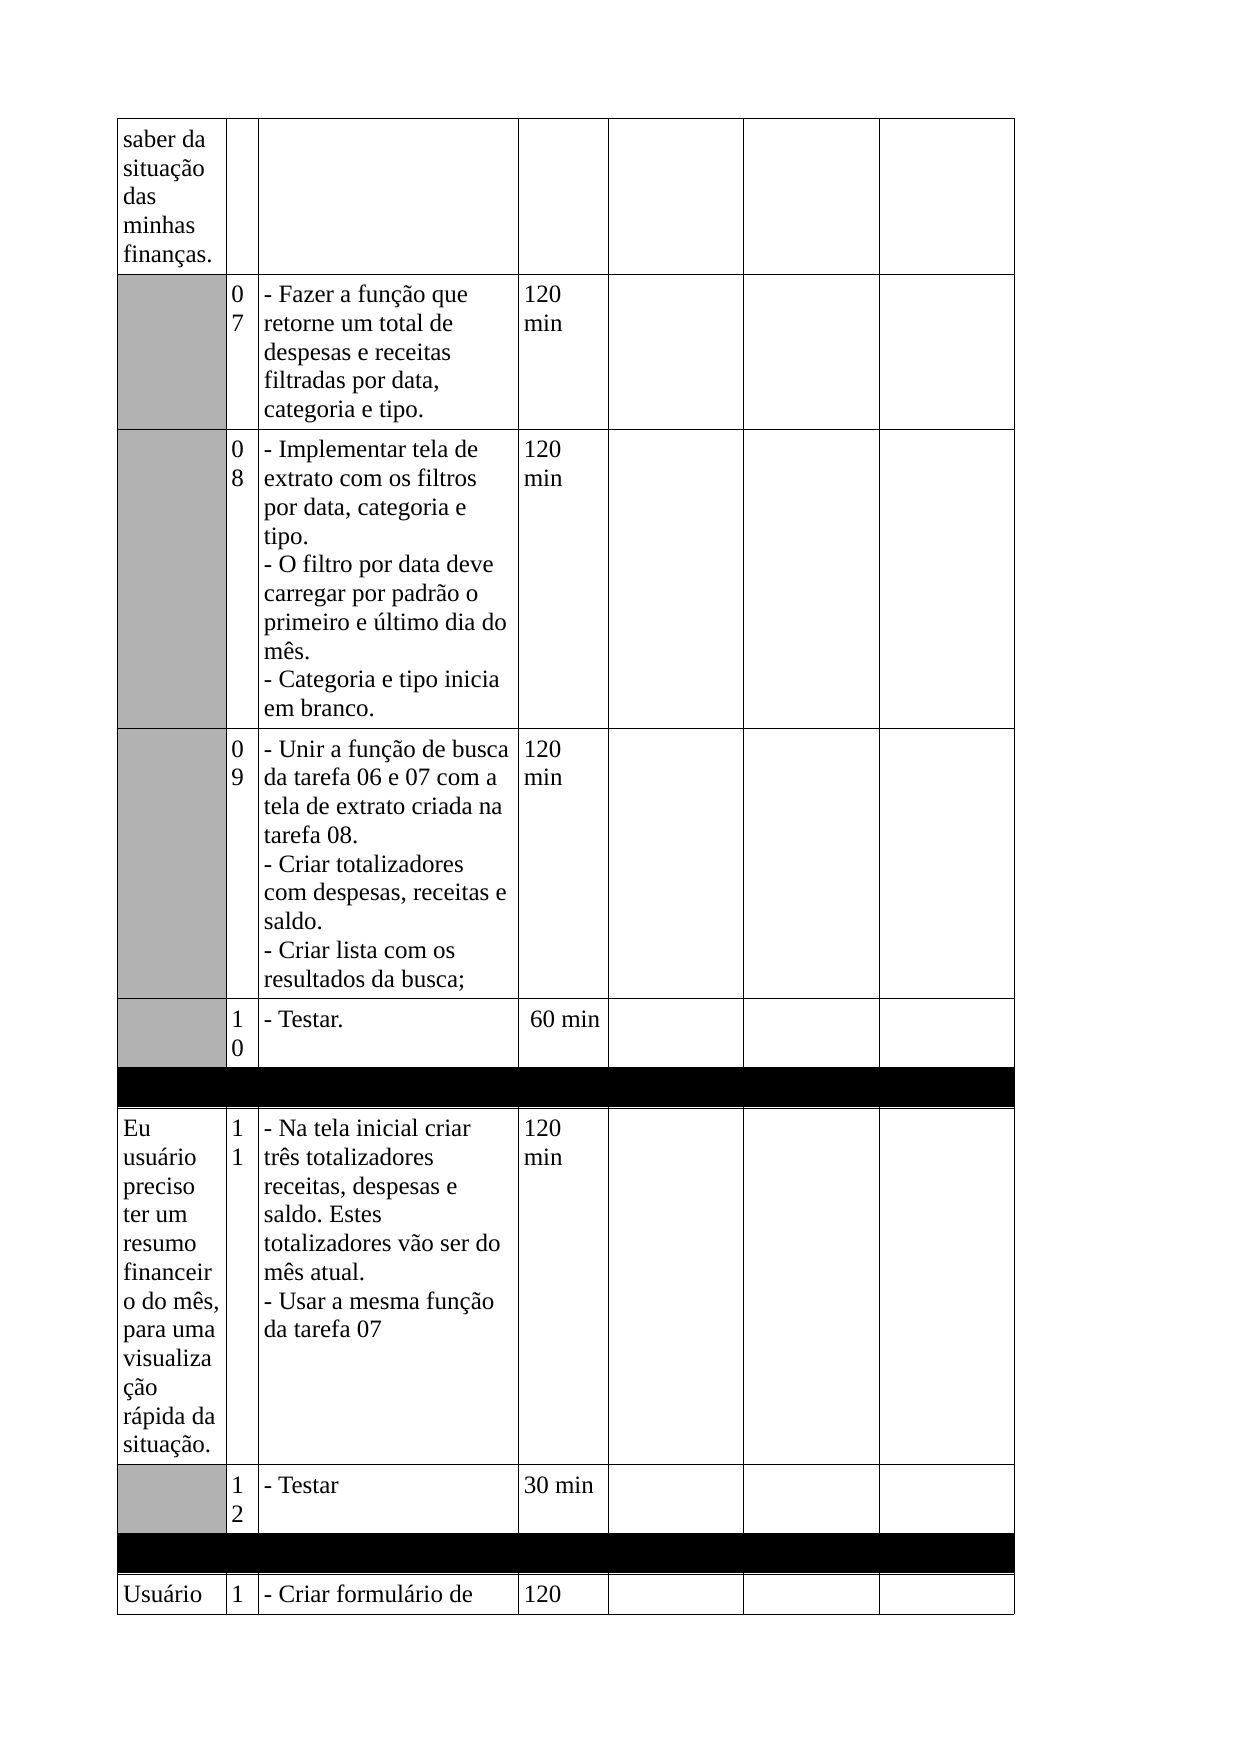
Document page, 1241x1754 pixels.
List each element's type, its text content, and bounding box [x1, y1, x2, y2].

table_cell [519, 1534, 608, 1573]
table_cell Usuário [118, 1575, 226, 1614]
table_cell 08 [227, 430, 258, 728]
table_cell [880, 1068, 1014, 1107]
table_cell - Implementar tela de extrato com os filtros por data, categoria e tipo. - O filtro por data deve carregar por padrão o primeiro e último dia do mês. - Categoria e tipo inicia em branco. [259, 430, 518, 728]
table_cell 120 min [519, 729, 608, 998]
table_cell [744, 1575, 879, 1614]
table_cell [880, 1534, 1014, 1573]
table_cell [609, 1534, 743, 1573]
table_cell [880, 1465, 1014, 1533]
table_cell [609, 1465, 743, 1533]
table_cell [880, 1575, 1014, 1614]
table_cell - Fazer a função que retorne um total de despesas e receitas filtradas por data, categoria e tipo. [259, 275, 518, 429]
table_cell [227, 1068, 258, 1107]
table_cell [118, 1534, 226, 1573]
table_cell [609, 999, 743, 1067]
table_cell [744, 1465, 879, 1533]
table_cell [744, 729, 879, 998]
table_cell [609, 275, 743, 429]
table_cell 120 min [519, 275, 608, 429]
table_cell 120 min [519, 1109, 608, 1464]
table_cell 09 [227, 729, 258, 998]
table_cell - Testar [259, 1465, 518, 1533]
table_cell [744, 275, 879, 429]
table_cell - Unir a função de busca da tarefa 06 e 07 com a tela de extrato criada na tarefa 08. - Criar totalizadores com despesas, receitas e saldo. - Criar lista com os resultados da busca; [259, 729, 518, 998]
table_cell 120 [519, 1575, 608, 1614]
table_cell [259, 119, 518, 273]
table_cell 120 min [519, 430, 608, 728]
table_cell [609, 119, 743, 273]
table_cell [227, 119, 258, 273]
table_cell [609, 1109, 743, 1464]
table_cell 30 min [519, 1465, 608, 1533]
table_cell [880, 999, 1014, 1067]
table_cell 60 min [519, 999, 608, 1067]
table_cell [118, 430, 226, 728]
table_cell 12 [227, 1465, 258, 1533]
table_cell [118, 1465, 226, 1533]
table_cell [880, 430, 1014, 728]
table_cell [259, 1534, 518, 1573]
table_cell [118, 275, 226, 429]
table_cell [880, 729, 1014, 998]
table_cell 10 [227, 999, 258, 1067]
table_cell [609, 729, 743, 998]
table_cell - Na tela inicial criar três totalizadores receitas, despesas e saldo. Estes totalizadores vão ser do mês atual. - Usar a mesma função da tarefa 07 [259, 1109, 518, 1464]
table_cell [880, 275, 1014, 429]
table_cell - Criar formulário de [259, 1575, 518, 1614]
table_cell [118, 729, 226, 998]
table_cell [744, 999, 879, 1067]
table_cell [118, 1068, 226, 1107]
table_cell [609, 1068, 743, 1107]
table_cell [744, 1534, 879, 1573]
table_cell [609, 1575, 743, 1614]
table_cell [519, 119, 608, 273]
table_cell [744, 430, 879, 728]
table_cell [880, 119, 1014, 273]
table_cell [118, 999, 226, 1067]
table_cell 11 [227, 1109, 258, 1464]
table_cell [259, 1068, 518, 1107]
table_cell - Testar. [259, 999, 518, 1067]
table_cell [744, 1068, 879, 1107]
table_cell [609, 430, 743, 728]
table_cell [227, 1534, 258, 1573]
table_cell [880, 1109, 1014, 1464]
table_cell [519, 1068, 608, 1107]
table_cell saber da situação das minhas finanças. [118, 119, 226, 273]
table_cell [744, 119, 879, 273]
table_cell 1 [227, 1575, 258, 1614]
table_cell Eu usuário preciso ter um resumo financeiro do mês, para uma visualização rápida da situação. [118, 1109, 226, 1464]
table_cell [744, 1109, 879, 1464]
table_cell 07 [227, 275, 258, 429]
